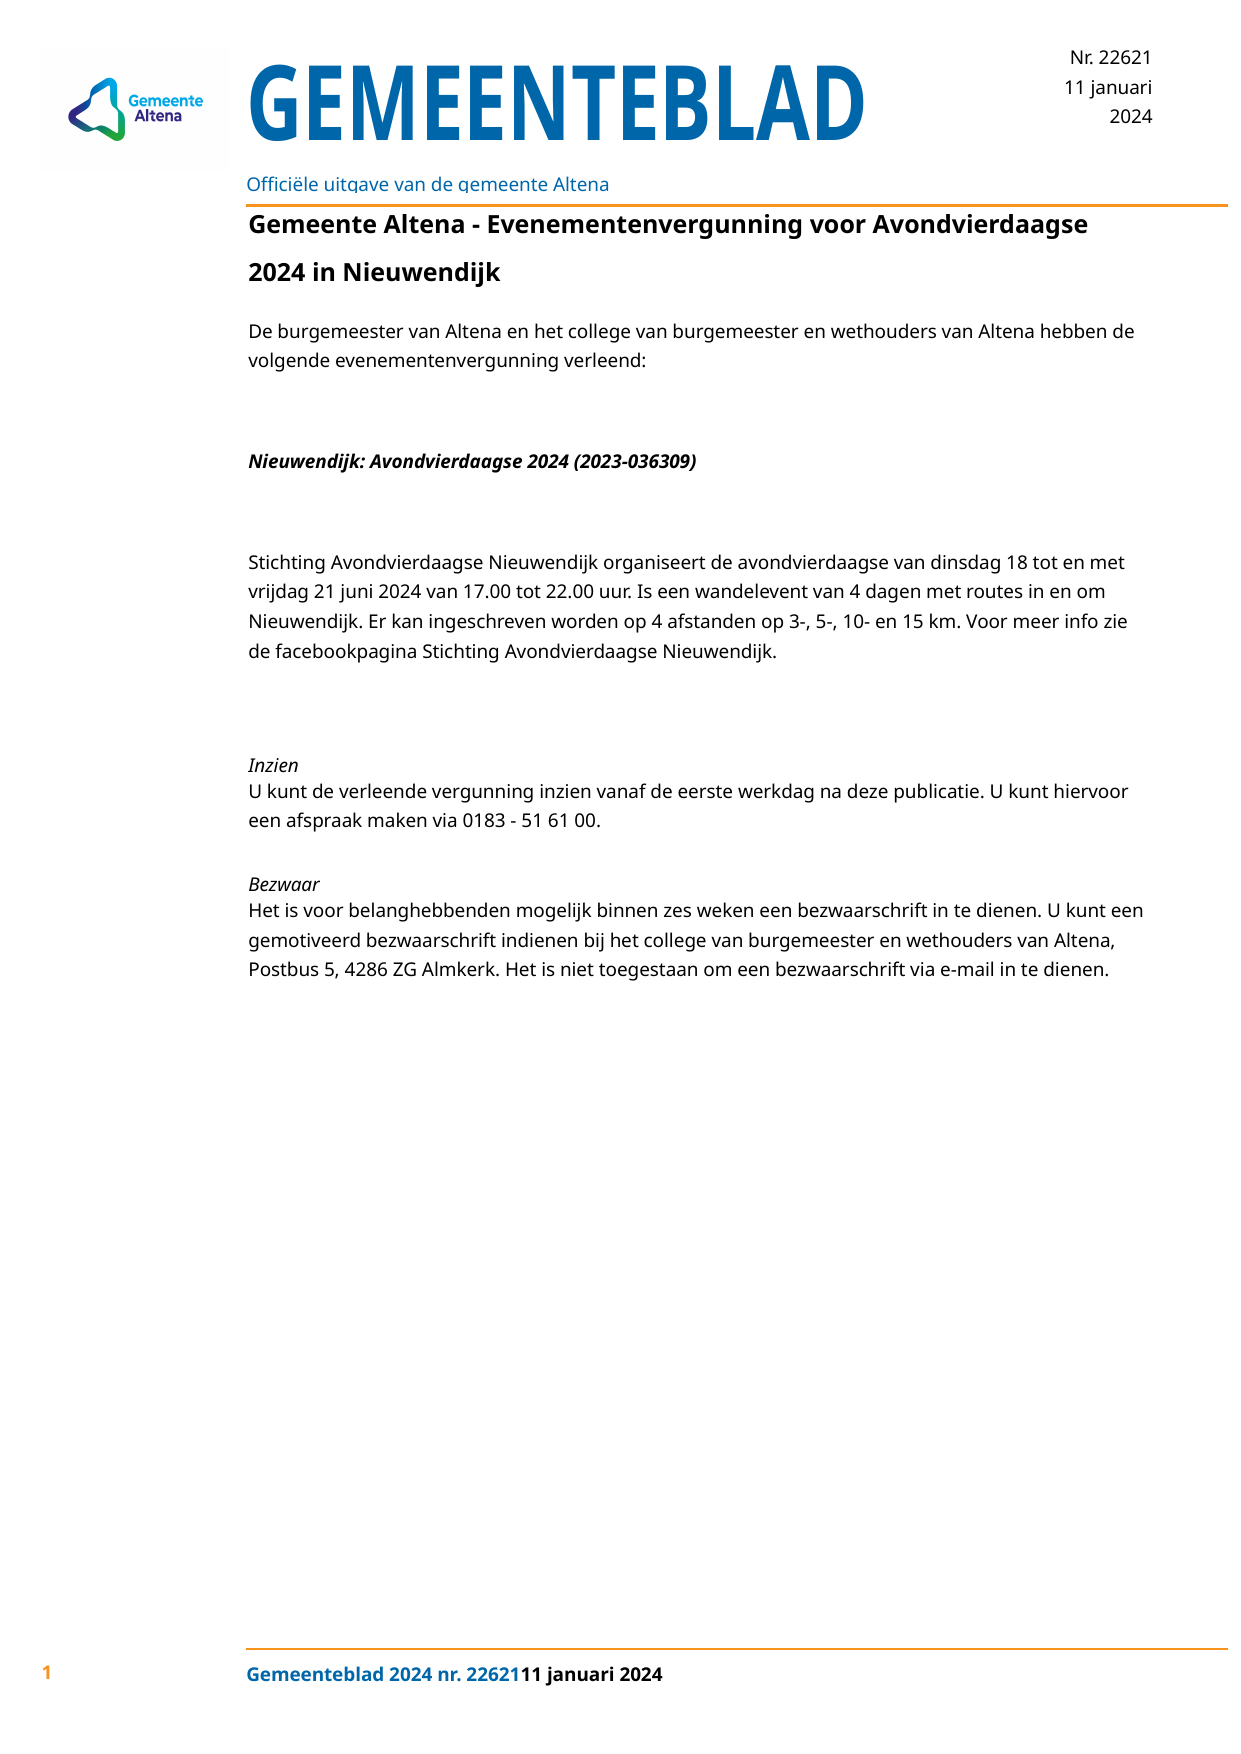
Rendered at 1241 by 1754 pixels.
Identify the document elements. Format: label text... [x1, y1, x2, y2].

text Gemeente Altena - Evenementenvergunning voor Avondvierdaagse 2024 in Nieuwendijk [248, 207, 1152, 288]
text Het is voor belanghebbenden mogelijk binnen zes weken een bezwaarschrift in te dienen. U kunt een gemotiveerd bezwaarschrift indienen bij het college van burgemeester en wethouders van Altena, Postbus 5, 4286 ZG Almkerk. Het is niet toegestaan om een bezwaarschrift via e-mail in te dienen. [248, 897, 1152, 982]
text Stichting Avondvierdaagse Nieuwendijk organiseert de avondvierdaagse van dinsdag 18 tot en met vrijdag 21 juni 2024 van 17.00 tot 22.00 uur. Is een wandelevent van 4 dagen met routes in en om Nieuwendijk. Er kan ingeschreven worden op 4 afstanden op 3-, 5-, 10- en 15 km. Voor meer info zie de facebookpagina Stichting Avondvierdaagse Nieuwendijk. [248, 549, 1152, 664]
text Bezwaar [248, 872, 1152, 897]
text De burgemeester van Altena en het college van burgemeester en wethouders van Altena hebben de volgende evenementenvergunning verleend: [248, 318, 1152, 373]
text U kunt de verleende vergunning inzien vanaf de eerste werkdag na deze publicatie. U kunt hiervoor een afspraak maken via 0183 - 51 61 00. [248, 778, 1152, 833]
text Nieuwendijk: Avondvierdaagse 2024 (2023-036309) [248, 448, 1152, 474]
picture [41, 47, 231, 172]
text Inzien [248, 752, 1152, 778]
